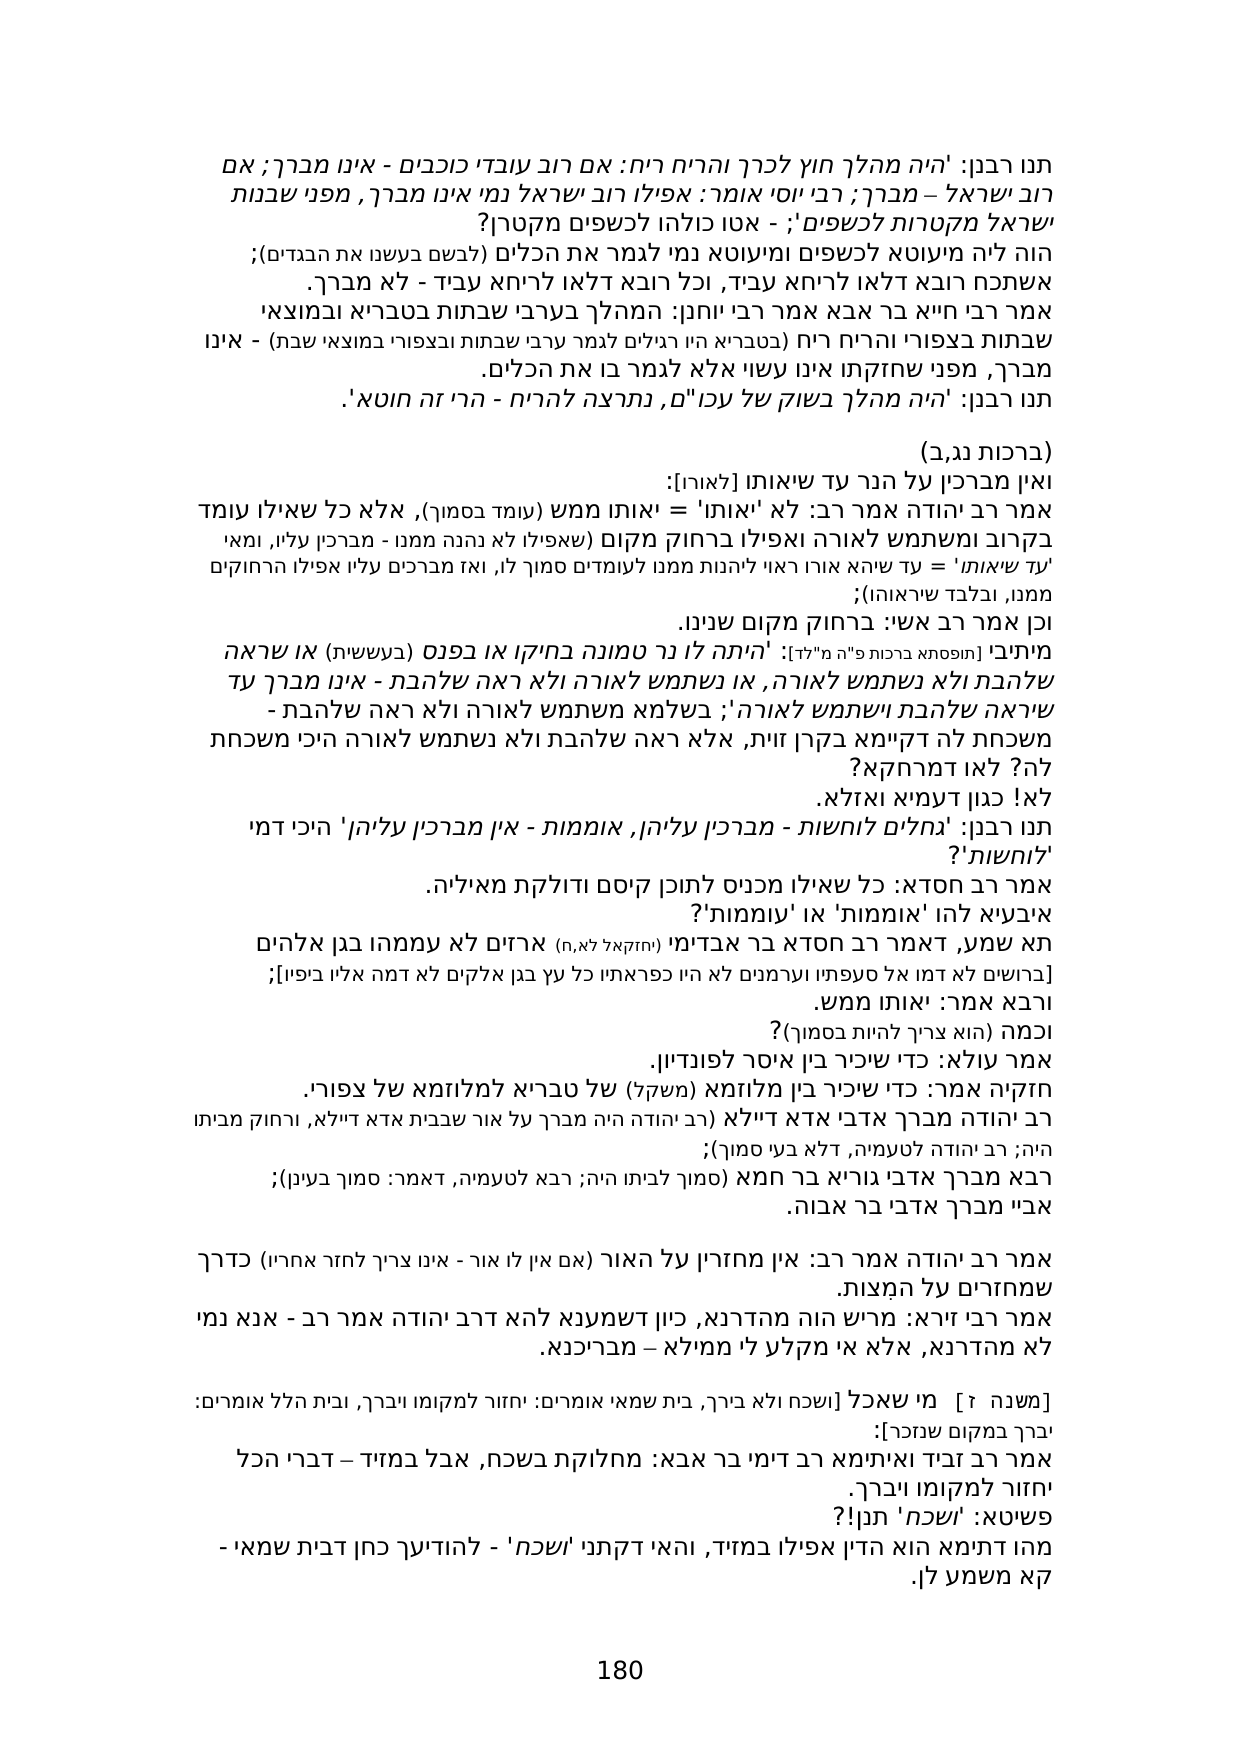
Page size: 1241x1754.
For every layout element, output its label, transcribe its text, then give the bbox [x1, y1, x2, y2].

text תא שמע, דאמר רב חסדא בר אבדימי (יחזקאל לא,ח) ארזים לא עממהו בגן אלהים [ברושים לא דמו אל סעפתיו וערמנים לא היו כפראתיו כל עץ בגן אלקים לא דמה אליו ביפיו]; [187, 929, 1053, 987]
text (ברכות נג,ב) [187, 437, 1053, 466]
text תנו רבנן: 'היה מהלך בשוק של עכו"ם, נתרצה להריח - הרי זה חוטא'. [187, 384, 1053, 413]
text אביי מברך אדבי בר אבוה. [187, 1191, 1053, 1220]
text ואין מברכין על הנר עד שיאותו [לאורו]: [187, 466, 1053, 495]
text מהו דתימא הוא הדין אפילו במזיד, והאי דקתני 'ושכח' - להודיעך כחן דבית שמאי - קא משמע לן. [187, 1532, 1053, 1590]
text חזקיה אמר: כדי שיכיר בין מלוזמא (משקל) של טבריא למלוזמא של צפורי. [187, 1074, 1053, 1104]
text רב יהודה מברך אדבי אדא דיילא (רב יהודה היה מברך על אור שבבית אדא דיילא, ורחוק מביתו היה; רב יהודה לטעמיה, דלא בעי סמוך); [187, 1104, 1053, 1162]
text לא! כגון דעמיא ואזלא. [187, 783, 1053, 812]
text אמר רב חסדא: כל שאילו מכניס לתוכן קיסם ודולקת מאיליה. [187, 870, 1053, 899]
text פשיטא: 'ושכח' תנן!? [187, 1502, 1053, 1532]
text אמר רבי זירא: מריש הוה מהדרנא, כיון דשמענא להא דרב יהודה אמר רב - אנא נמי לא מהדרנא, אלא אי מקלע לי ממילא – מבריכנא. [187, 1303, 1053, 1361]
text אמר רב יהודה אמר רב: אין מחזרין על האור (אם אין לו אור - אינו צריך לחזר אחריו) כדרך שמחזרים על המִצות. [187, 1244, 1053, 1303]
text הוה ליה מיעוטא לכשפים ומיעוטא נמי לגמר את הכלים (לבשם בעשנו את הבגדים); אשתכח רובא דלאו לריחא עביד, וכל רובא דלאו לריחא עביד - לא מברך. [187, 238, 1053, 296]
text [משנה ז] מי שאכל [ושכח ולא בירך, בית שמאי אומרים: יחזור למקומו ויברך, ובית הלל אומרים: יברך במקום שנזכר]: [187, 1385, 1053, 1444]
text אמר רב יהודה אמר רב: לא 'יאותו' = יאותו ממש (עומד בסמוך), אלא כל שאילו עומד בקרוב ומשתמש לאורה ואפילו ברחוק מקום (שאפילו לא נהנה ממנו - מברכין עליו, ומאי 'עד שיאותו' = עד שיהא אורו ראוי ליהנות ממנו לעומדים סמוך לו, ואז מברכים עליו אפילו הרחוקים ממנו, ובלבד שיראוהו); [187, 495, 1053, 607]
text וכן אמר רב אשי: ברחוק מקום שנינו. [187, 607, 1053, 637]
text אמר רב זביד ואיתימא רב דימי בר אבא: מחלוקת בשכח, אבל במזיד – דברי הכל יחזור למקומו ויברך. [187, 1444, 1053, 1502]
text תנו רבנן: 'היה מהלך חוץ לכרך והריח ריח: אם רוב עובדי כוכבים - אינו מברך; אם רוב ישראל – מברך; רבי יוסי אומר: אפילו רוב ישראל נמי אינו מברך, מפני שבנות ישראל מקטרות לכשפים'; - אטו כולהו לכשפים מקטרן? [187, 150, 1053, 238]
text וכמה (הוא צריך להיות בסמוך)? [187, 1016, 1053, 1045]
text מיתיבי [תופסתא ברכות פ"ה מ"לד]: 'היתה לו נר טמונה בחיקו או בפנס (בעששית) או שראה שלהבת ולא נשתמש לאורה, או נשתמש לאורה ולא ראה שלהבת - אינו מברך עד שיראה שלהבת וישתמש לאורה'; בשלמא משתמש לאורה ולא ראה שלהבת - משכחת לה דקיימא בקרן זוית, אלא ראה שלהבת ולא נשתמש לאורה היכי משכחת לה? לאו דמרחקא? [187, 637, 1053, 783]
text תנו רבנן: 'גחלים לוחשות - מברכין עליהן, אוממות - אין מברכין עליהן' היכי דמי 'לוחשות'? [187, 812, 1053, 870]
text אמר עולא: כדי שיכיר בין איסר לפונדיון. [187, 1045, 1053, 1074]
text ורבא אמר: יאותו ממש. [187, 987, 1053, 1016]
text איבעיא להו 'אוממות' או 'עוממות'? [187, 899, 1053, 929]
text אמר רבי חייא בר אבא אמר רבי יוחנן: המהלך בערבי שבתות בטבריא ובמוצאי שבתות בצפורי והריח ריח (בטבריא היו רגילים לגמר ערבי שבתות ובצפורי במוצאי שבת) - אינו מברך, מפני שחזקתו אינו עשוי אלא לגמר בו את הכלים. [187, 296, 1053, 384]
text רבא מברך אדבי גוריא בר חמא (סמוך לביתו היה; רבא לטעמיה, דאמר: סמוך בעינן); [187, 1162, 1053, 1191]
